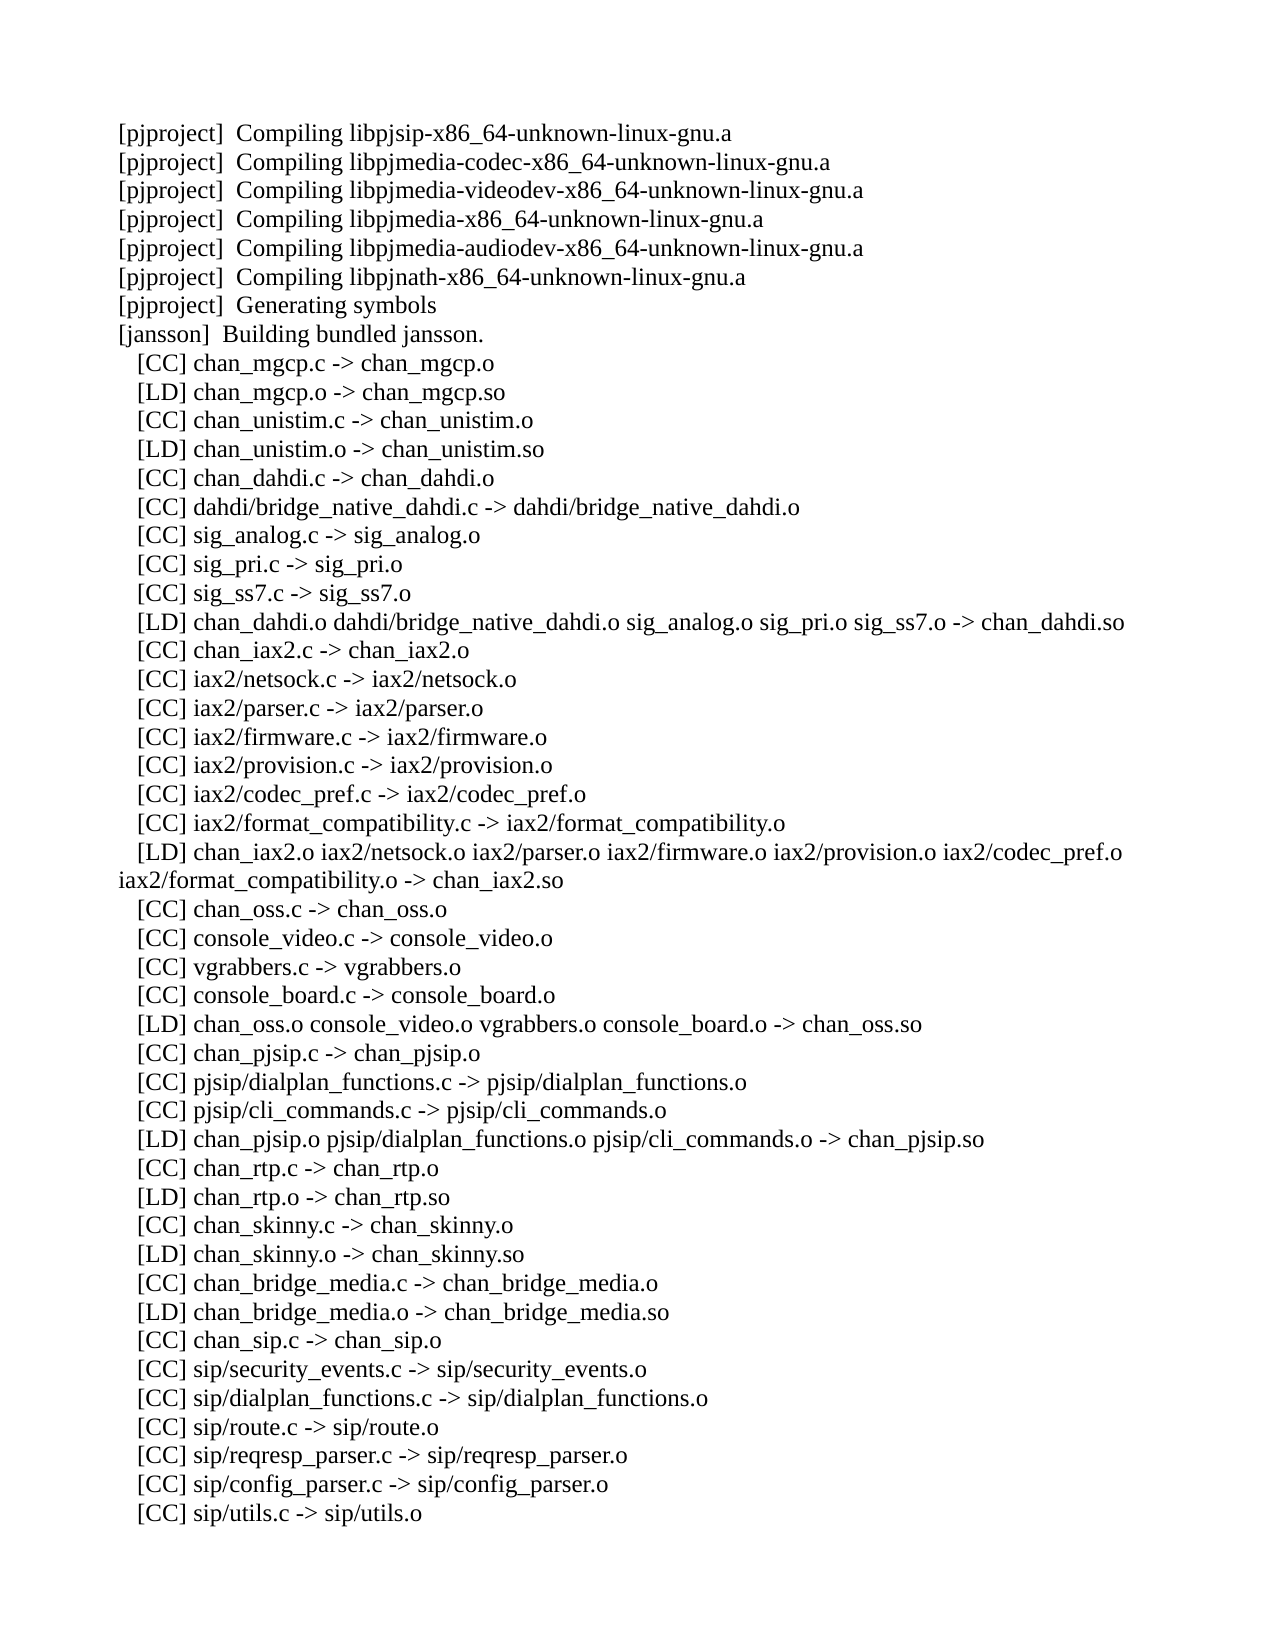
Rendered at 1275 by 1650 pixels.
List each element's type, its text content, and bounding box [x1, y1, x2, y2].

text [CC] sip/config_parser.c -> sip/config_parser.o [118, 1469, 1157, 1498]
text [CC] iax2/netsock.c -> iax2/netsock.o [118, 664, 1157, 693]
text [CC] iax2/format_compatibility.c -> iax2/format_compatibility.o [118, 808, 1157, 837]
text [CC] sip/reqresp_parser.c -> sip/reqresp_parser.o [118, 1441, 1157, 1469]
text [LD] chan_mgcp.o -> chan_mgcp.so [118, 377, 1157, 406]
text [CC] sig_pri.c -> sig_pri.o [118, 549, 1157, 578]
text [CC] iax2/provision.c -> iax2/provision.o [118, 751, 1157, 779]
text [LD] chan_oss.o console_video.o vgrabbers.o console_board.o -> chan_oss.so [118, 1009, 1157, 1038]
text [LD] chan_pjsip.o pjsip/dialplan_functions.o pjsip/cli_commands.o -> chan_pjsip.so [118, 1124, 1157, 1153]
text [CC] chan_sip.c -> chan_sip.o [118, 1326, 1157, 1354]
text [CC] iax2/codec_pref.c -> iax2/codec_pref.o [118, 779, 1157, 808]
text [CC] chan_skinny.c -> chan_skinny.o [118, 1211, 1157, 1239]
text [CC] sig_analog.c -> sig_analog.o [118, 521, 1157, 549]
text [LD] chan_rtp.o -> chan_rtp.so [118, 1182, 1157, 1211]
text [pjproject] Compiling libpjmedia-codec-x86_64-unknown-linux-gnu.a [118, 147, 1157, 176]
text [jansson] Building bundled jansson. [118, 319, 1157, 348]
text [CC] chan_dahdi.c -> chan_dahdi.o [118, 463, 1157, 492]
text [CC] iax2/firmware.c -> iax2/firmware.o [118, 722, 1157, 751]
text [CC] console_board.c -> console_board.o [118, 981, 1157, 1009]
text [CC] sip/dialplan_functions.c -> sip/dialplan_functions.o [118, 1383, 1157, 1412]
text [CC] chan_mgcp.c -> chan_mgcp.o [118, 348, 1157, 377]
text [LD] chan_dahdi.o dahdi/bridge_native_dahdi.o sig_analog.o sig_pri.o sig_ss7.o -> chan_dahdi.so [118, 607, 1157, 636]
text [CC] console_video.c -> console_video.o [118, 923, 1157, 952]
text [pjproject] Generating symbols [118, 291, 1157, 319]
text [pjproject] Compiling libpjnath-x86_64-unknown-linux-gnu.a [118, 262, 1157, 291]
text [CC] vgrabbers.c -> vgrabbers.o [118, 952, 1157, 981]
text [CC] chan_pjsip.c -> chan_pjsip.o [118, 1038, 1157, 1067]
text [CC] pjsip/cli_commands.c -> pjsip/cli_commands.o [118, 1096, 1157, 1124]
text [CC] chan_oss.c -> chan_oss.o [118, 894, 1157, 923]
text [pjproject] Compiling libpjmedia-videodev-x86_64-unknown-linux-gnu.a [118, 176, 1157, 204]
text [CC] sip/route.c -> sip/route.o [118, 1412, 1157, 1441]
text [LD] chan_bridge_media.o -> chan_bridge_media.so [118, 1297, 1157, 1326]
text [CC] pjsip/dialplan_functions.c -> pjsip/dialplan_functions.o [118, 1067, 1157, 1096]
text [LD] chan_unistim.o -> chan_unistim.so [118, 434, 1157, 463]
text [CC] chan_iax2.c -> chan_iax2.o [118, 636, 1157, 664]
text [LD] chan_iax2.o iax2/netsock.o iax2/parser.o iax2/firmware.o iax2/provision.o iax2/codec_pref.o iax2/format_compatibility.o -> chan_iax2.so [118, 837, 1157, 894]
text [CC] chan_rtp.c -> chan_rtp.o [118, 1153, 1157, 1182]
text [CC] chan_unistim.c -> chan_unistim.o [118, 406, 1157, 434]
text [CC] sip/security_events.c -> sip/security_events.o [118, 1354, 1157, 1383]
text [CC] iax2/parser.c -> iax2/parser.o [118, 693, 1157, 722]
text [LD] chan_skinny.o -> chan_skinny.so [118, 1239, 1157, 1268]
text [pjproject] Compiling libpjsip-x86_64-unknown-linux-gnu.a [118, 118, 1157, 147]
text [CC] dahdi/bridge_native_dahdi.c -> dahdi/bridge_native_dahdi.o [118, 492, 1157, 521]
text [CC] chan_bridge_media.c -> chan_bridge_media.o [118, 1268, 1157, 1297]
text [pjproject] Compiling libpjmedia-x86_64-unknown-linux-gnu.a [118, 204, 1157, 233]
text [pjproject] Compiling libpjmedia-audiodev-x86_64-unknown-linux-gnu.a [118, 233, 1157, 262]
text [CC] sip/utils.c -> sip/utils.o [118, 1498, 1157, 1527]
text [CC] sig_ss7.c -> sig_ss7.o [118, 578, 1157, 607]
